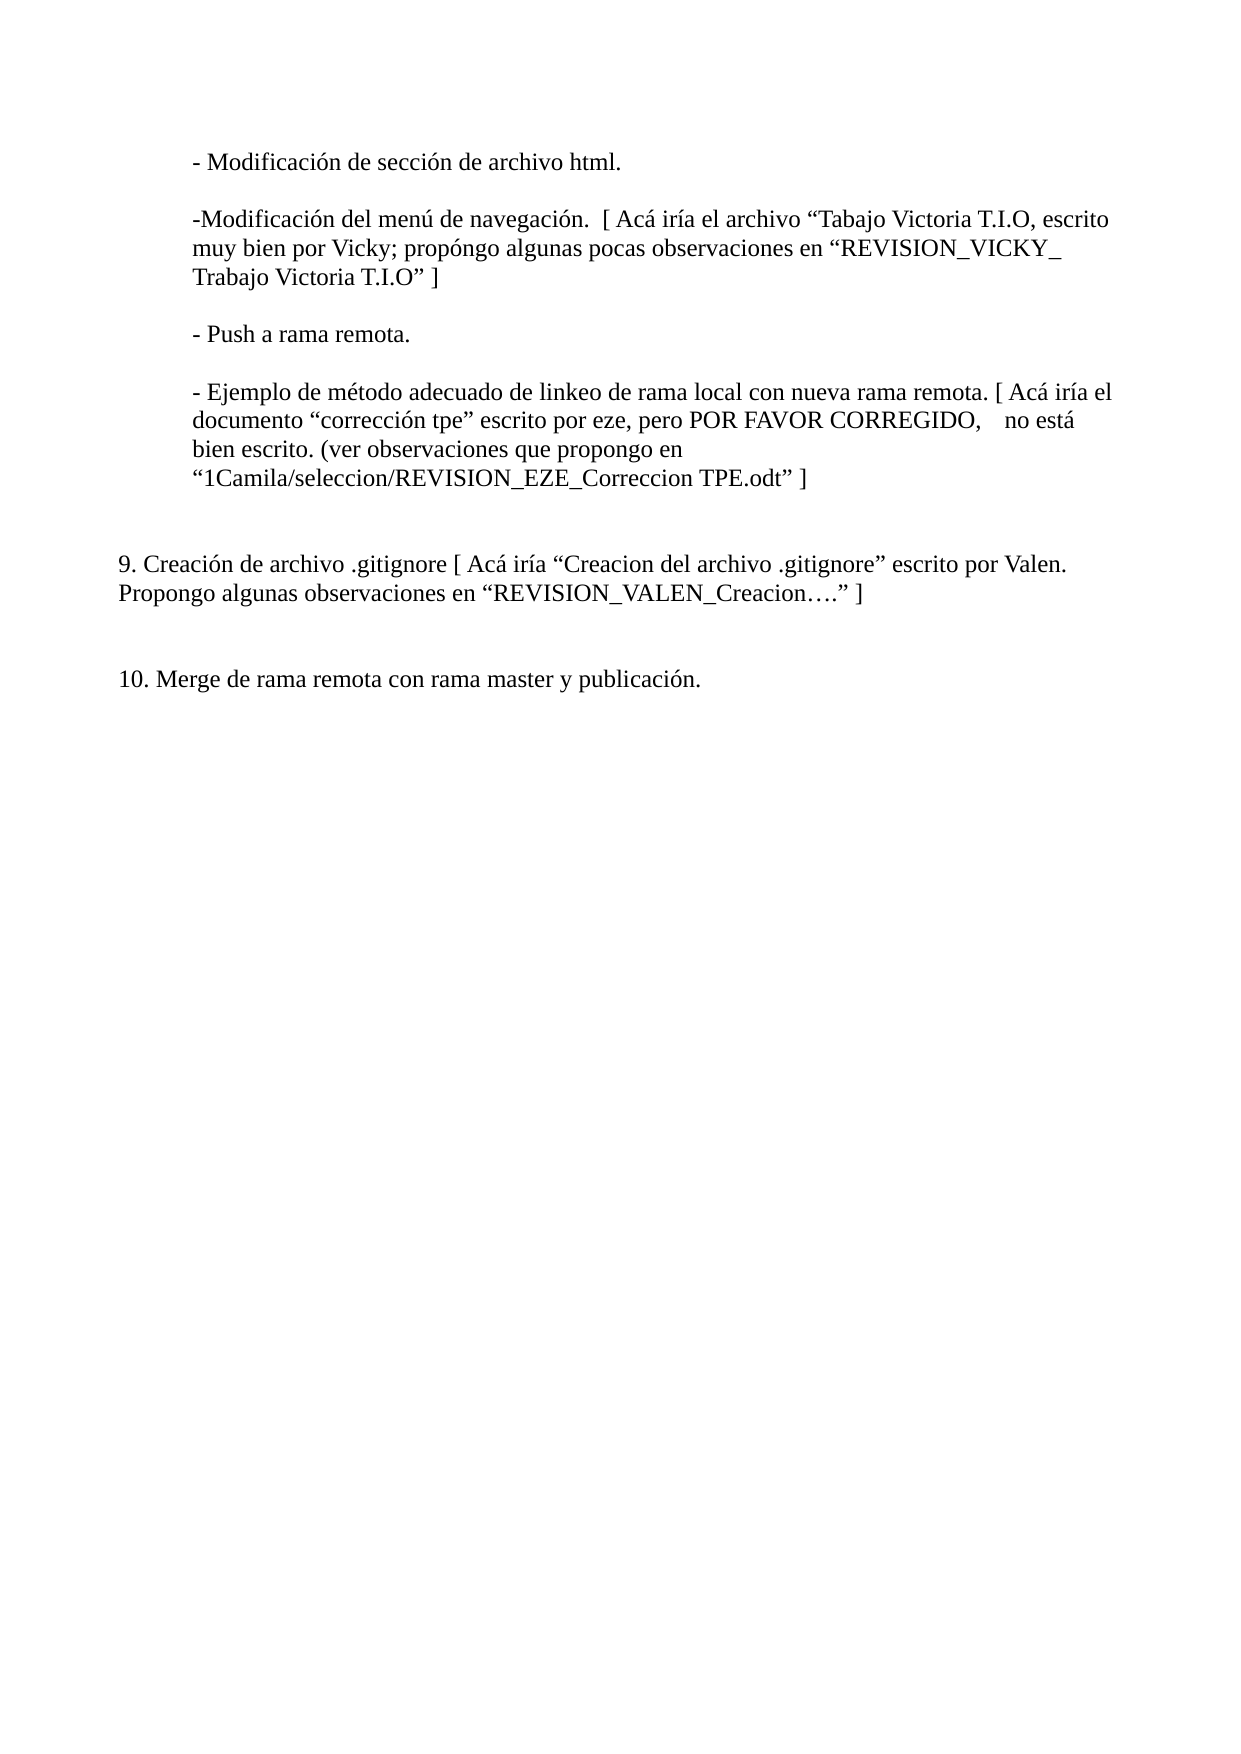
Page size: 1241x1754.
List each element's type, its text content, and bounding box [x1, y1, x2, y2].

text - Ejemplo de método adecuado de linkeo de rama local con nueva rama remota. [ Acá iría el documento “corrección tpe” escrito por eze, pero POR FAVOR CORREGIDO, no está bien escrito. (ver observaciones que propongo en “1Camila/seleccion/REVISION_EZE_Correccion TPE.odt” ] [118, 377, 1122, 492]
text -Modificación del menú de navegación. [ Acá iría el archivo “Tabajo Victoria T.I.O, escrito muy bien por Vicky; propóngo algunas pocas observaciones en “REVISION_VICKY_ Trabajo Victoria T.I.O” ] [118, 204, 1122, 291]
text - Modificación de sección de archivo html. [118, 147, 1122, 176]
text 10. Merge de rama remota con rama master y publicación. [118, 664, 1122, 693]
text 9. Creación de archivo .gitignore [ Acá iría “Creacion del archivo .gitignore” escrito por Valen. Propongo algunas observaciones en “REVISION_VALEN_Creacion….” ] [118, 549, 1122, 607]
text - Push a rama remota. [118, 319, 1122, 348]
